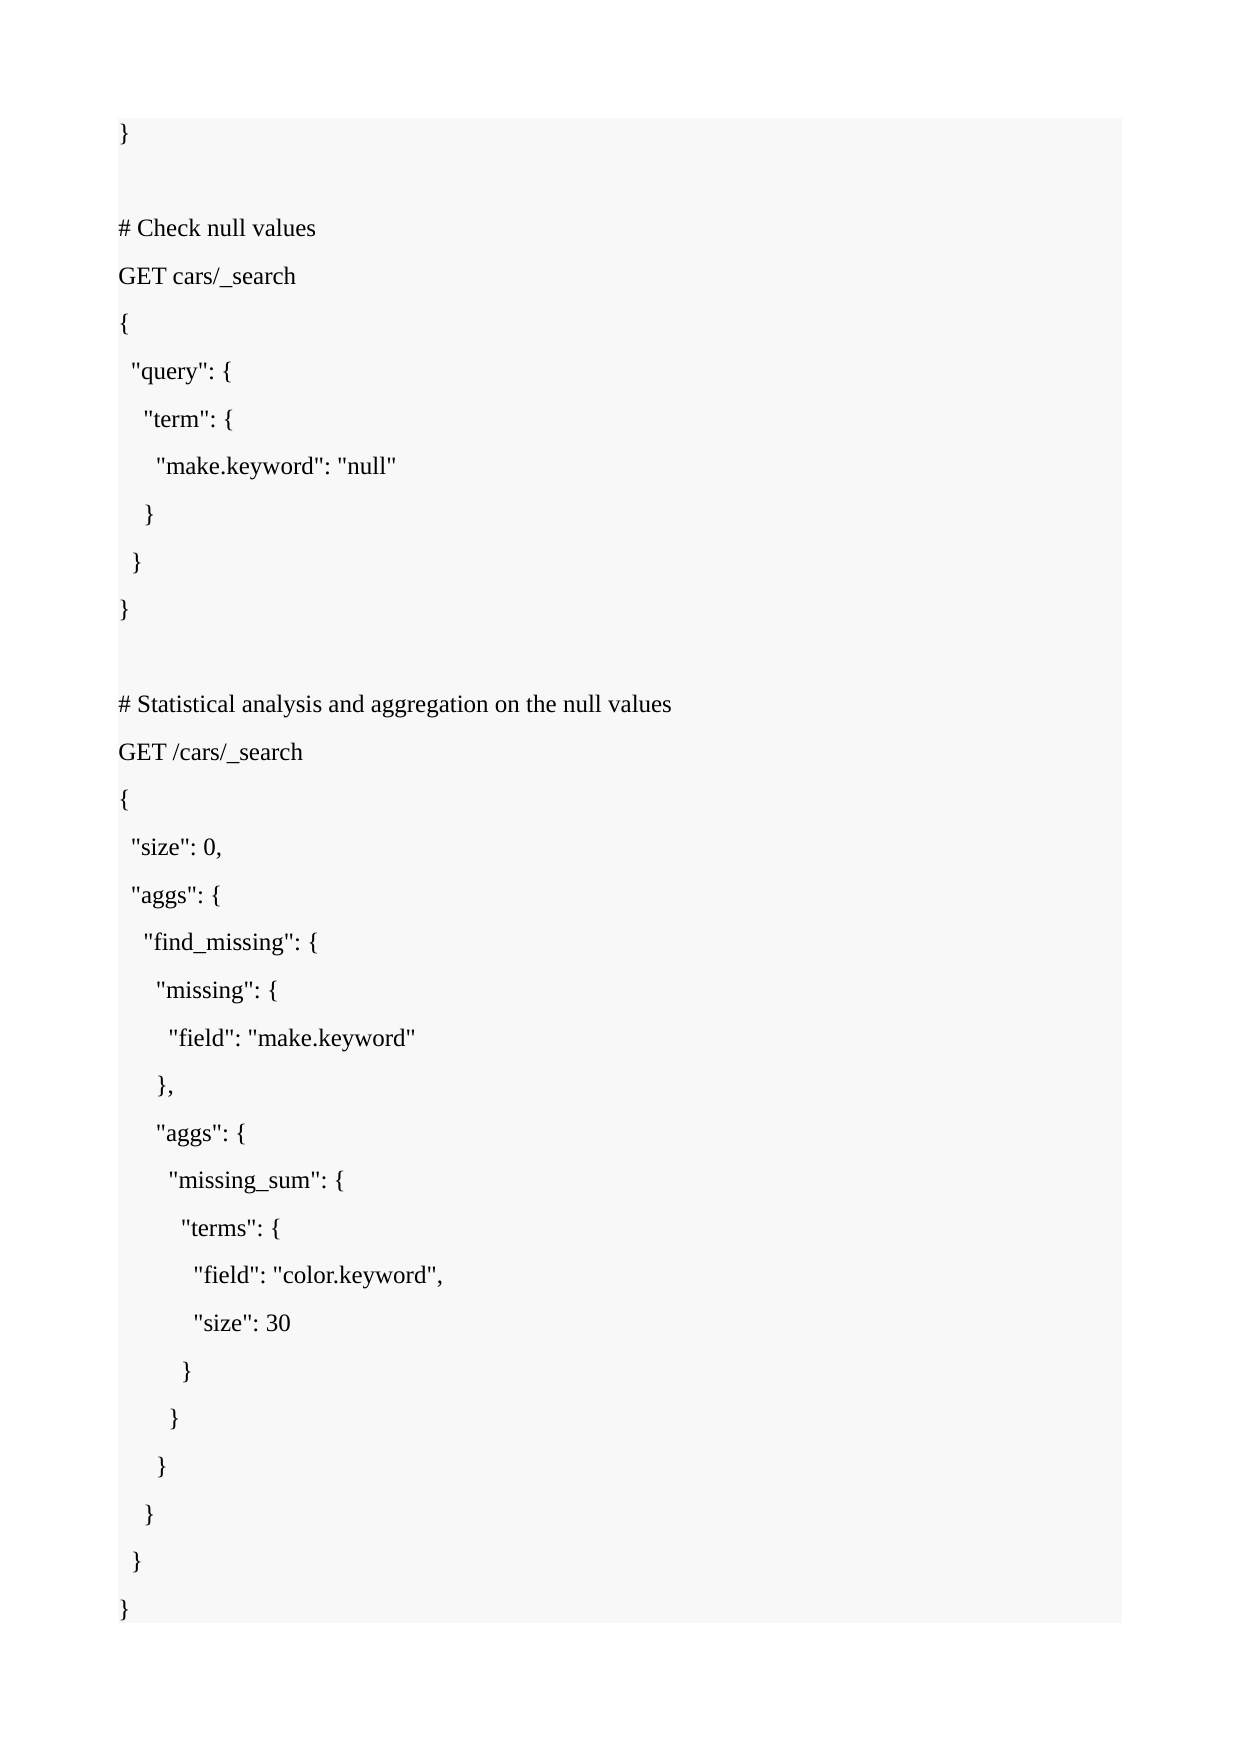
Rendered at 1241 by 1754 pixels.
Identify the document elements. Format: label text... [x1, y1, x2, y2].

text } [118, 1594, 1122, 1623]
text } [118, 1499, 1122, 1527]
text "missing_sum": { [118, 1165, 1122, 1194]
text } [118, 1451, 1122, 1480]
text } [118, 499, 1122, 528]
text } [118, 1546, 1122, 1575]
text { [118, 784, 1122, 813]
text "size": 0, [118, 832, 1122, 861]
text } [118, 1403, 1122, 1432]
text } [118, 1356, 1122, 1384]
text GET /cars/_search [118, 737, 1122, 766]
text # Statistical analysis and aggregation on the null values [118, 689, 1122, 718]
text "size": 30 [118, 1308, 1122, 1337]
text { [118, 308, 1122, 337]
text "missing": { [118, 975, 1122, 1004]
text } [118, 547, 1122, 575]
text } [118, 118, 1122, 147]
text } [118, 594, 1122, 623]
text "make.keyword": "null" [118, 451, 1122, 480]
text GET cars/_search [118, 261, 1122, 290]
text }, [118, 1070, 1122, 1099]
text "aggs": { [118, 880, 1122, 908]
text "field": "color.keyword", [118, 1261, 1122, 1289]
text "find_missing": { [118, 927, 1122, 956]
text "term": { [118, 404, 1122, 432]
text "query": { [118, 356, 1122, 385]
text "aggs": { [118, 1118, 1122, 1147]
text "field": "make.keyword" [118, 1023, 1122, 1051]
text # Check null values [118, 213, 1122, 242]
text "terms": { [118, 1213, 1122, 1242]
